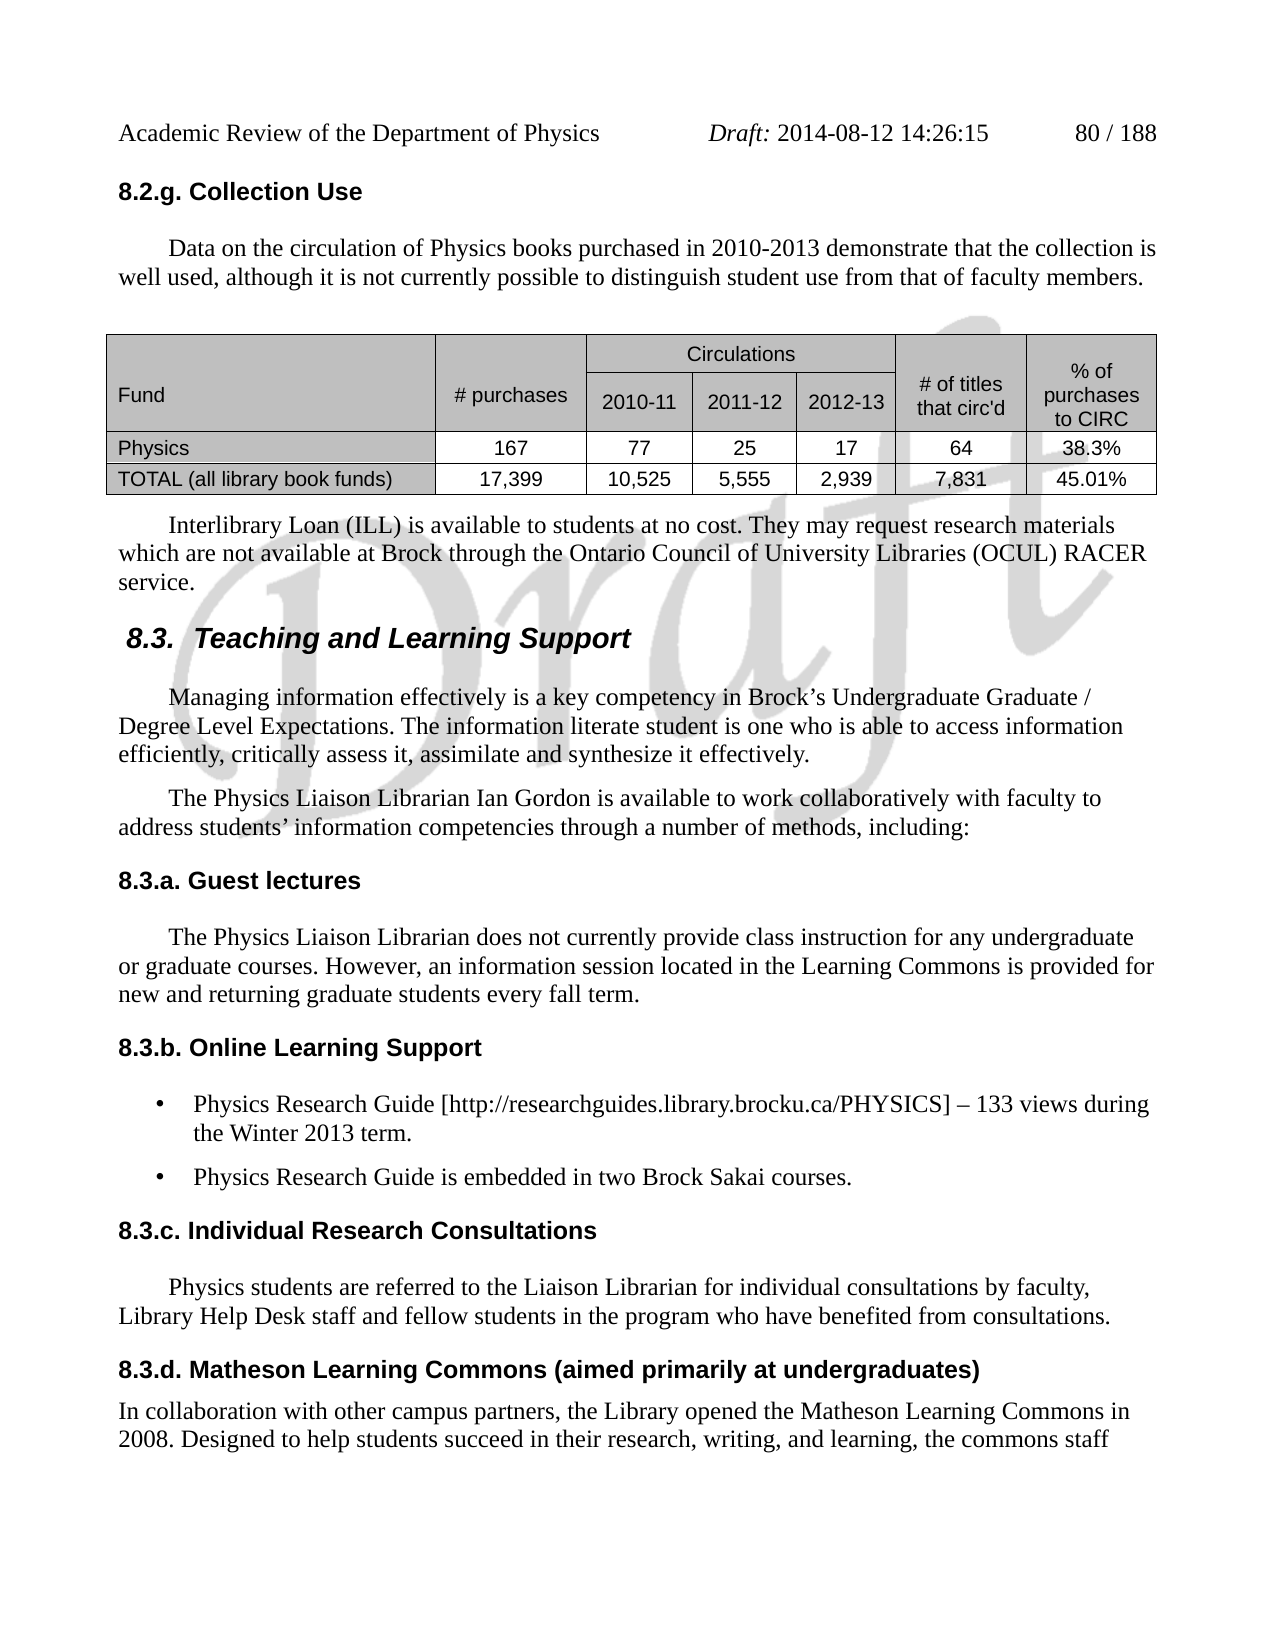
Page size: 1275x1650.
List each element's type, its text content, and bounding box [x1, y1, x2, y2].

text Data on the circulation of Physics books purchased in 2010-2013 demonstrate that the collection is well used, although it is not currently possible to distinguish student use from that of faculty members. [118, 233, 1157, 291]
text The Physics Liaison Librarian Ian Gordon is available to work collaboratively with faculty to address students’ information competencies through a number of methods, including: [118, 783, 1157, 841]
picture [118, 1062, 1157, 1216]
table_cell 2,939 [797, 464, 895, 494]
subtitle Collection Use [118, 177, 1157, 206]
picture [896, 432, 1026, 463]
picture [118, 118, 1157, 177]
subtitle Guest lectures [118, 866, 1157, 894]
table_cell 17,399 [436, 464, 586, 494]
picture [118, 1244, 1157, 1272]
text The Physics Liaison Librarian does not currently provide class instruction for any undergraduate or graduate courses. However, an information session located in the Learning Commons is provided for new and returning graduate students every fall term. [118, 922, 1157, 1008]
table_cell 5,555 [693, 464, 796, 494]
picture [436, 432, 586, 463]
picture [118, 206, 1157, 233]
table_cell 45.01% [1027, 464, 1156, 494]
text Interlibrary Loan (ILL) is available to students at no cost. They may request research materials which are not available at Brock through the Ontario Council of University Libraries (OCUL) RACER service. [118, 510, 1157, 596]
subtitle Teaching and Learning Support [118, 621, 1157, 654]
text Managing information effectively is a key competency in Brock’s Undergraduate Graduate / Degree Level Expectations. The information literate student is one who is able to access information efficiently, critically assess it, assimilate and synthesize it effectively. [118, 682, 1157, 768]
table_header # of titles that circ'd [896, 335, 1026, 431]
table_cell 167 [436, 432, 586, 462]
table_header # purchases [436, 335, 586, 431]
table_cell 25 [693, 432, 796, 462]
picture [118, 768, 1157, 783]
picture [797, 432, 895, 463]
table_cell 7,831 [896, 464, 1026, 494]
picture [1027, 464, 1156, 494]
table_cell 10,525 [587, 464, 692, 494]
picture [118, 1383, 1157, 1396]
table_cell 17 [797, 432, 895, 462]
table_cell Physics [107, 432, 435, 462]
text Physics students are referred to the Liaison Librarian for individual consultations by faculty, Library Help Desk staff and fellow students in the program who have benefited from consultations. [118, 1272, 1157, 1329]
list Physics Research Guide is embedded in two Brock Sakai courses. [156, 1162, 1157, 1191]
list Physics Research Guide [http://researchguides.library.brocku.ca/PHYSICS] – 133 views during the Winter 2013 term. [156, 1089, 1157, 1147]
picture [118, 894, 1157, 922]
table_header Circulations [587, 335, 895, 372]
subtitle Online Learning Support [118, 1033, 1157, 1062]
picture [896, 464, 1026, 494]
table_cell TOTAL (all library book funds) [107, 464, 435, 494]
picture [118, 291, 1157, 334]
picture [118, 654, 1157, 682]
subtitle Individual Research Consultations [118, 1216, 1157, 1244]
text In collaboration with other campus partners, the Library opened the Matheson Learning Commons in 2008. Designed to help students succeed in their research, writing, and learning, the commons staff [118, 1396, 1157, 1453]
picture [118, 495, 1157, 510]
picture [436, 464, 586, 494]
picture [118, 1329, 1157, 1354]
table_header Fund [107, 335, 435, 431]
table_cell 2012-13 [797, 373, 895, 431]
picture [1027, 432, 1156, 463]
picture [118, 596, 1157, 621]
table_cell 77 [587, 432, 692, 462]
table_cell 64 [896, 432, 1026, 462]
subtitle Matheson Learning Commons (aimed primarily at undergraduates) [118, 1354, 1157, 1383]
picture [693, 432, 796, 463]
table_cell 2011-12 [693, 373, 796, 431]
picture [118, 1453, 1157, 1532]
picture [797, 464, 895, 494]
picture [693, 464, 796, 494]
picture [587, 464, 692, 494]
table_header % of purchases to CIRC [1027, 335, 1156, 431]
table_cell 38.3% [1027, 432, 1156, 462]
table_cell 2010-11 [587, 373, 692, 431]
picture [587, 432, 692, 463]
picture [118, 1008, 1157, 1033]
picture [118, 841, 1157, 866]
